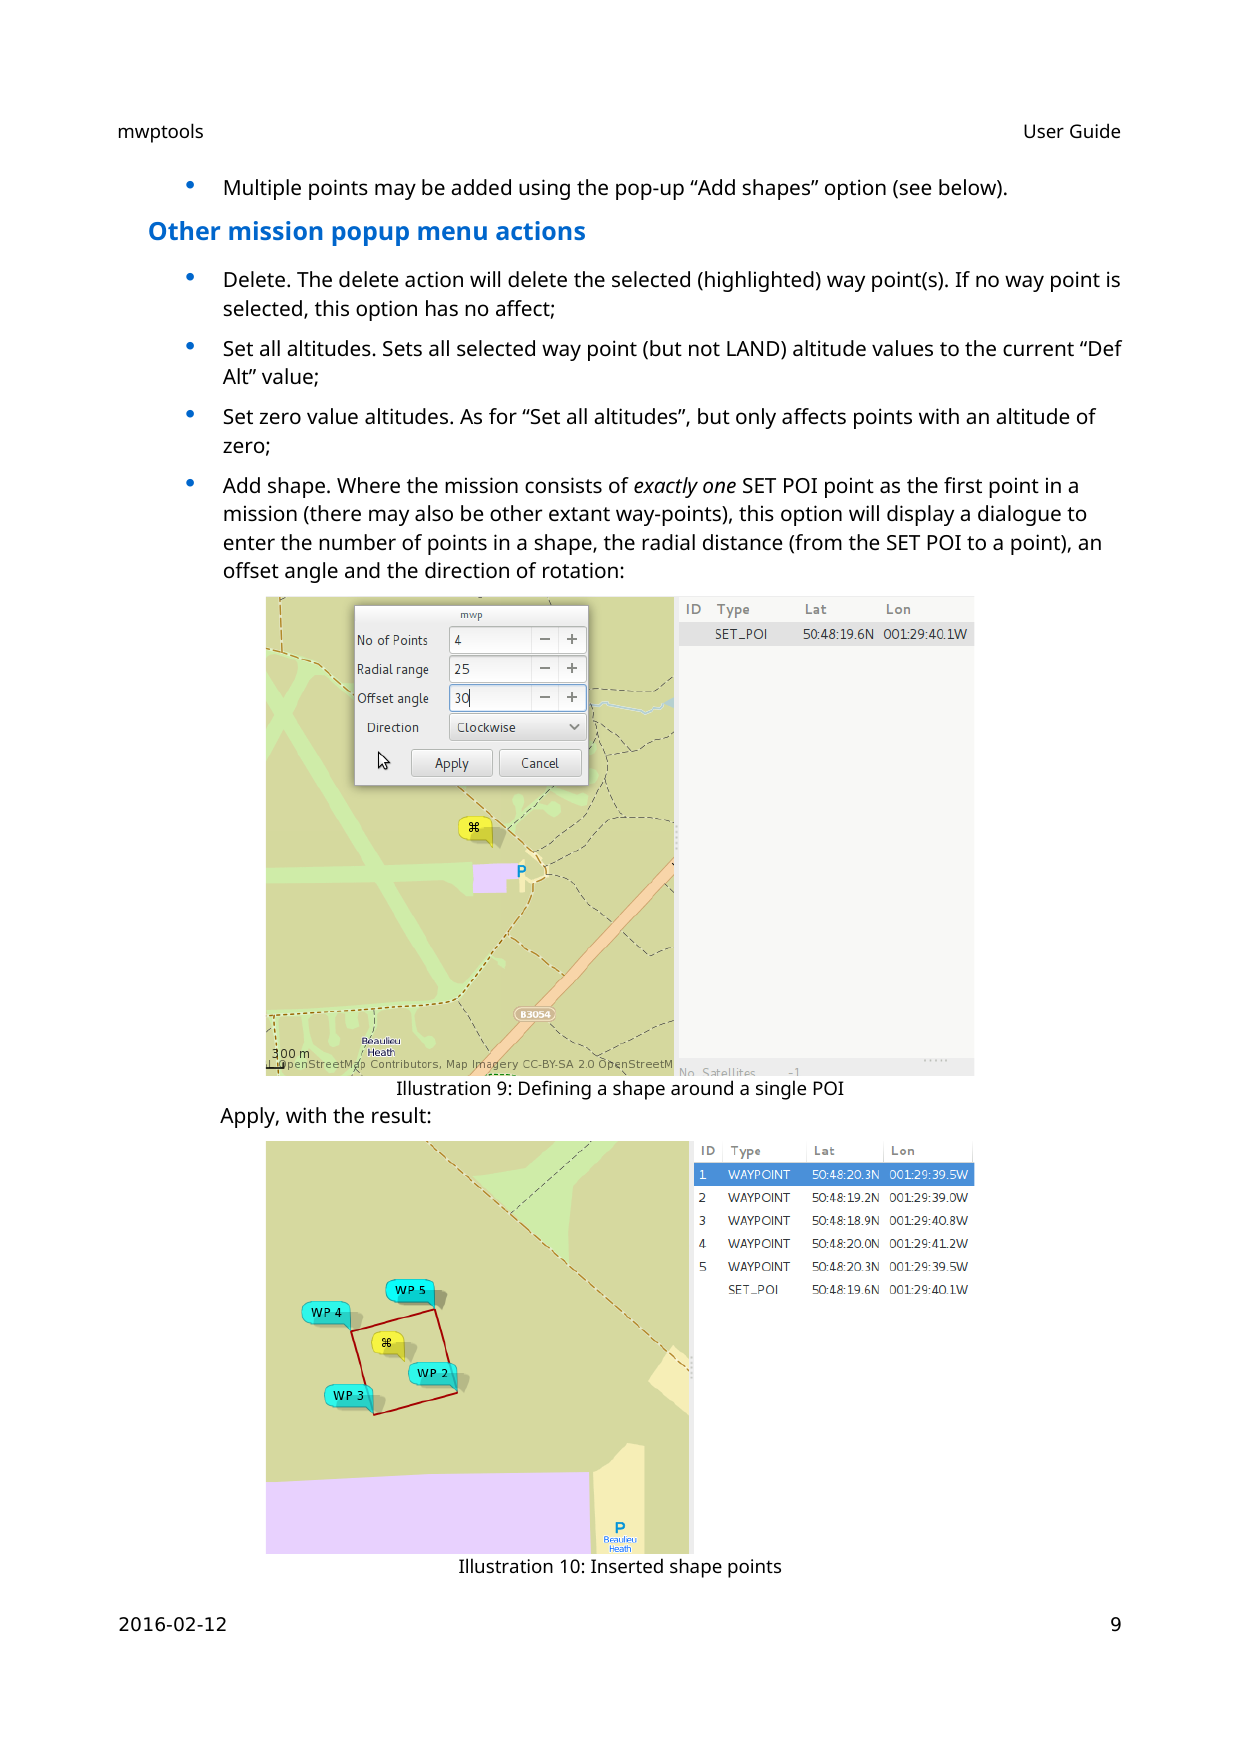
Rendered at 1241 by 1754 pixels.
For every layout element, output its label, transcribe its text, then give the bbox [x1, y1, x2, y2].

list Set zero value altitudes. As for “Set all altitudes”, but only affects points with an altitude of zero; [185, 402, 1122, 459]
list Delete. The delete action will delete the selected (highlighted) way point(s). If no way point is selected, this option has no affect; [185, 265, 1122, 322]
picture [265, 1141, 975, 1554]
text Apply, with the result: [148, 1076, 1122, 1129]
text Illustration 9: Defining a shape around a single POI [266, 1076, 974, 1101]
picture [265, 596, 975, 1076]
text Illustration 10: Inserted shape points [266, 1554, 974, 1579]
subtitle Other mission popup menu actions [148, 213, 1122, 247]
list Add shape. Where the mission consists of exactly one SET POI point as the first point in a mission (there may also be other extant way-points), this option will display a dialogue to enter the number of points in a shape, the radial distance (from the SET POI to a point), an offset angle and the direction of rotation: [185, 471, 1122, 584]
list Set all altitudes. Sets all selected way point (but not LAND) altitude values to the current “Def Alt” value; [185, 334, 1122, 391]
list Multiple points may be added using the pop-up “Add shapes” option (see below). [185, 173, 1122, 202]
